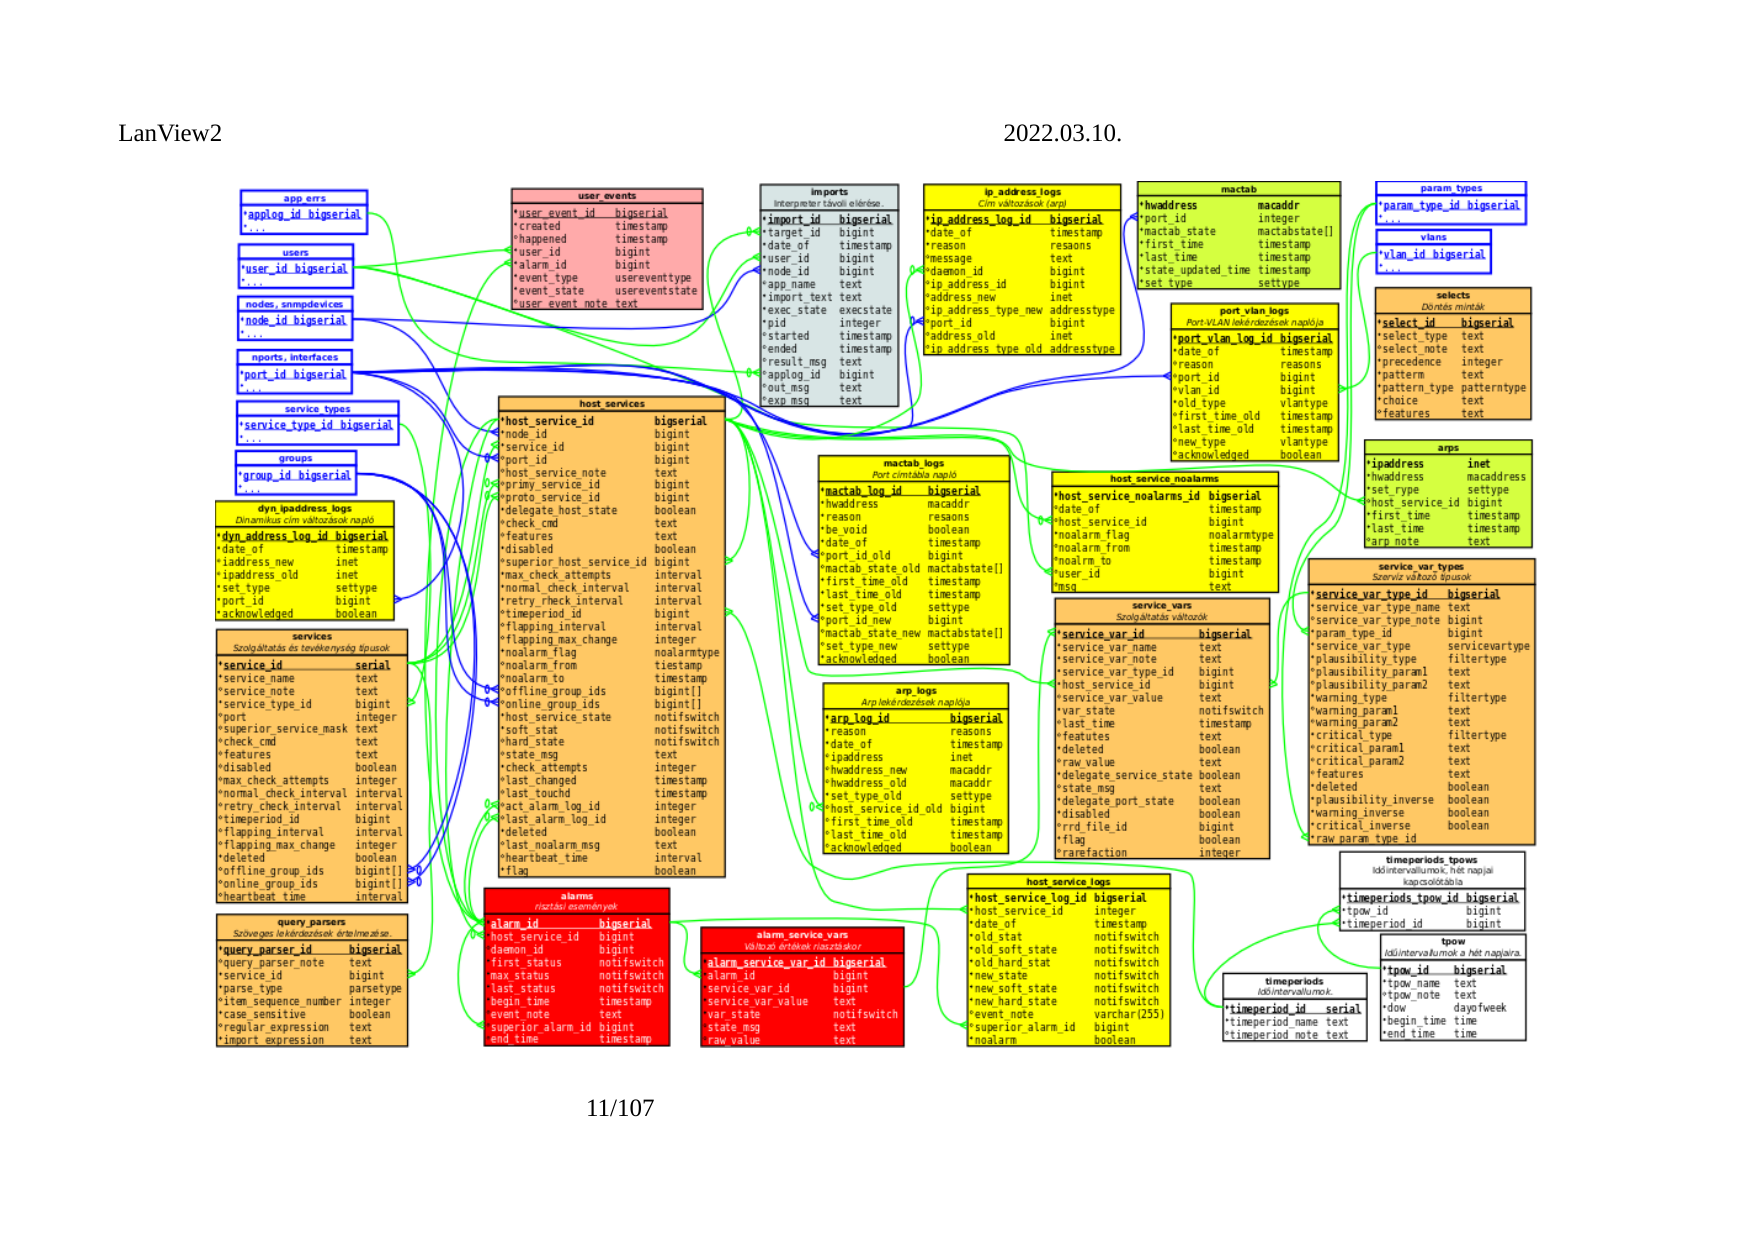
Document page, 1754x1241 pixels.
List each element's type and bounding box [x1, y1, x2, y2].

picture [220, 183, 1534, 1047]
